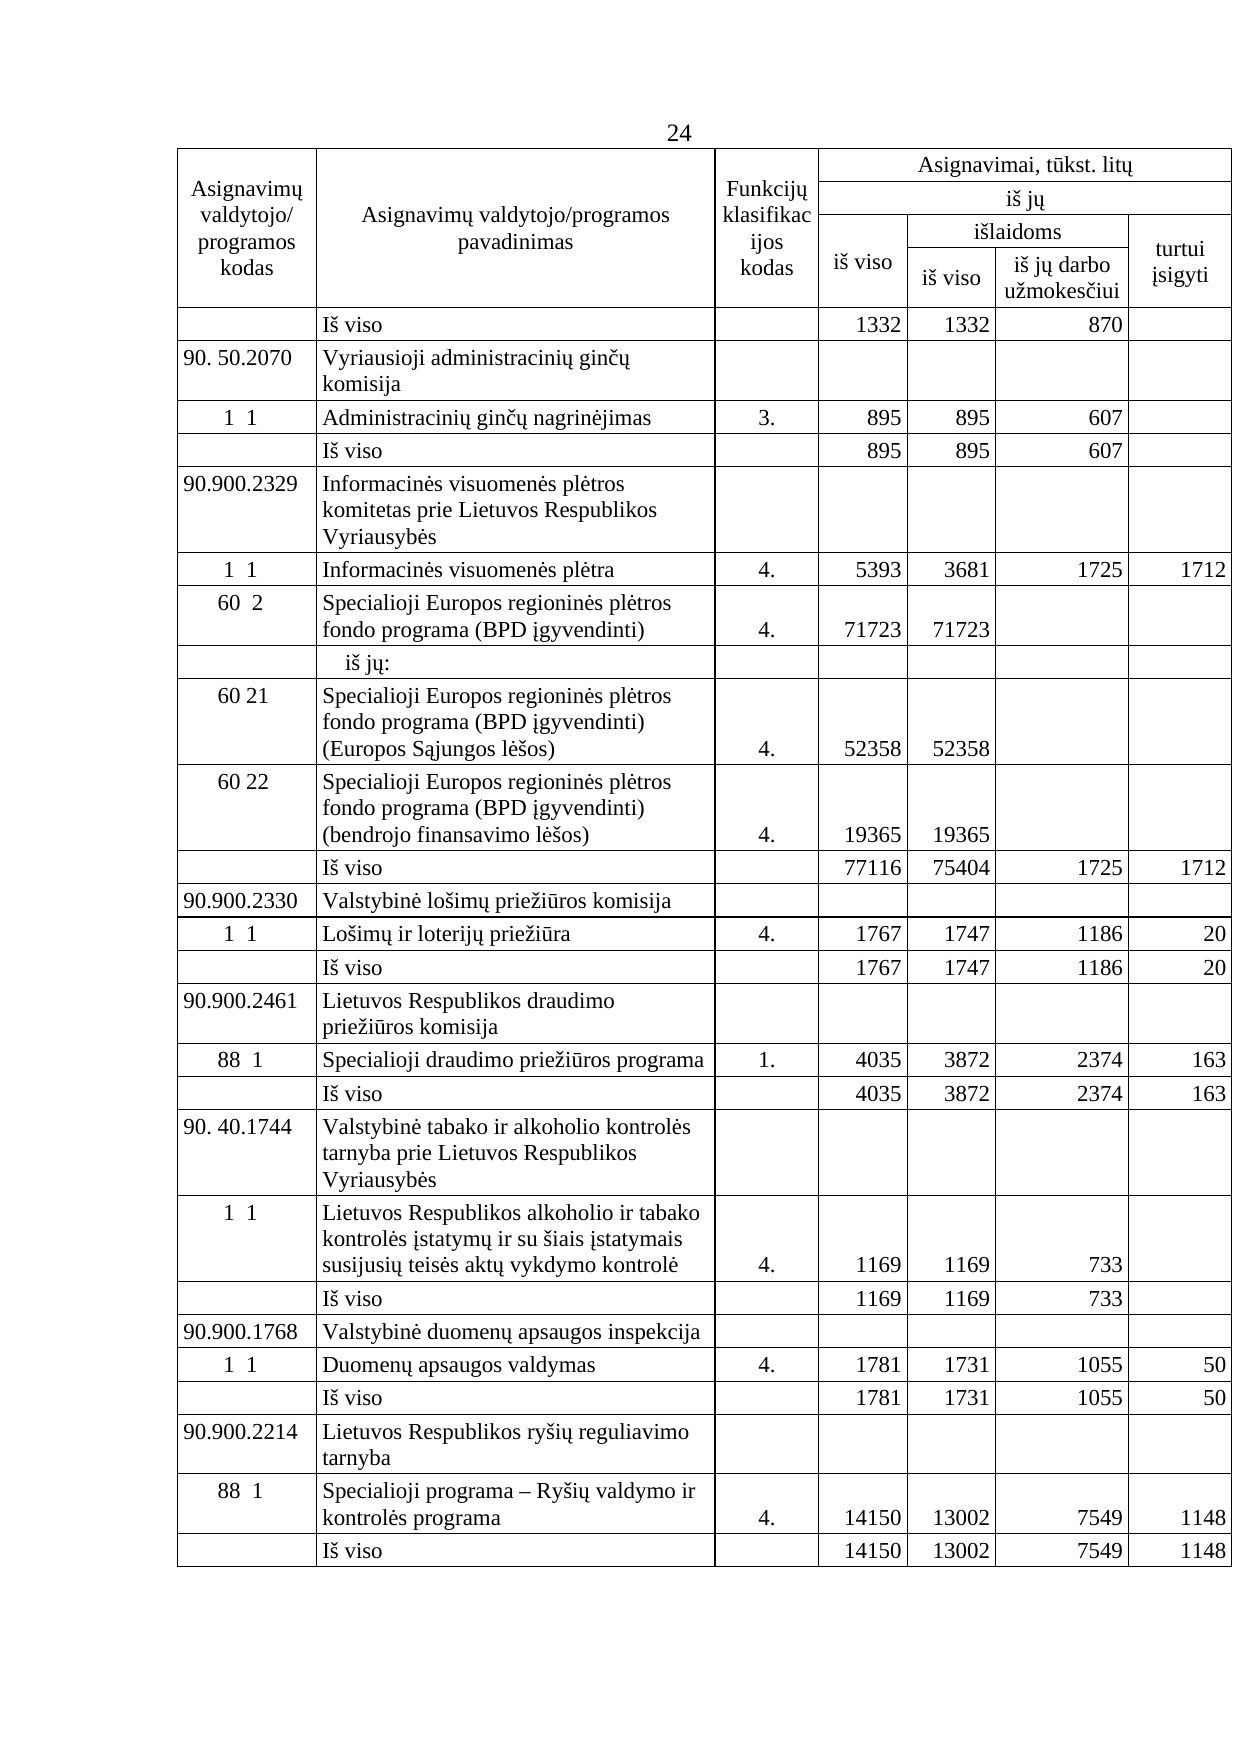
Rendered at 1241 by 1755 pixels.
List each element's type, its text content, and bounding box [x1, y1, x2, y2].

table_cell [1129, 434, 1231, 466]
table_cell Informacinės visuomenės plėtra [317, 553, 714, 585]
table_cell 90.900.1768 [178, 1315, 316, 1347]
table_cell 4. [716, 1348, 818, 1381]
table_cell [908, 1315, 995, 1347]
table_cell [716, 984, 818, 1042]
table_cell 90. 40.1744 [178, 1110, 316, 1195]
table_cell [908, 884, 995, 916]
table_cell Valstybinė lošimų priežiūros komisija [317, 884, 714, 916]
table_cell [716, 1382, 818, 1414]
table_cell 19365 [819, 765, 907, 850]
table_cell 2374 [996, 1044, 1128, 1076]
table_cell [1129, 308, 1231, 340]
table_cell 13002 [908, 1474, 995, 1533]
table_cell [996, 1415, 1128, 1473]
table_cell 77116 [819, 851, 907, 883]
table_cell Valstybinė duomenų apsaugos inspekcija [317, 1315, 714, 1347]
table_cell Iš viso [317, 434, 714, 466]
table_cell [996, 646, 1128, 678]
table_cell [178, 851, 316, 883]
table_cell 7549 [996, 1474, 1128, 1533]
table_cell turtui įsigyti [1129, 215, 1231, 307]
table_cell [716, 951, 818, 983]
table_cell 1 1 [178, 1196, 316, 1281]
table_cell 4035 [819, 1044, 907, 1076]
table_cell [819, 1315, 907, 1347]
table_cell [996, 884, 1128, 916]
table_cell [908, 646, 995, 678]
table_cell [716, 646, 818, 678]
table_cell Lietuvos Respublikos alkoholio ir tabako kontrolės įstatymų ir su šiais įstatymais susijusių teisės aktų vykdymo kontrolė [317, 1196, 714, 1281]
table_cell iš viso [819, 215, 907, 307]
table_cell 1767 [819, 951, 907, 983]
table_cell [178, 1282, 316, 1314]
table_cell 4. [716, 765, 818, 850]
table_cell 1. [716, 1044, 818, 1076]
table_cell [1129, 679, 1231, 764]
table_cell [908, 1110, 995, 1195]
table_cell [1129, 765, 1231, 850]
table_cell [996, 984, 1128, 1042]
table_cell 90.900.2330 [178, 884, 316, 916]
table_cell [716, 1415, 818, 1473]
table_cell 733 [996, 1282, 1128, 1314]
table_cell [1129, 586, 1231, 645]
table_cell 4035 [819, 1077, 907, 1109]
table_cell 1725 [996, 851, 1128, 883]
table_cell [996, 341, 1128, 400]
table_cell 5393 [819, 553, 907, 585]
table_cell [908, 341, 995, 400]
table_cell 895 [819, 434, 907, 466]
table_header Asignavimai, tūkst. litų [819, 149, 1231, 181]
table_cell [996, 1110, 1128, 1195]
table_cell [178, 308, 316, 340]
table_cell [178, 951, 316, 983]
table_cell [908, 467, 995, 552]
table_cell 1169 [819, 1196, 907, 1281]
table_cell 1186 [996, 951, 1128, 983]
table_cell [819, 1415, 907, 1473]
table_cell 1 1 [178, 1348, 316, 1381]
table_cell Lošimų ir loterijų priežiūra [317, 918, 714, 950]
table_cell [716, 1110, 818, 1195]
table_cell 3872 [908, 1077, 995, 1109]
table_cell [1129, 1110, 1231, 1195]
table_cell iš viso [908, 248, 995, 307]
table_cell 1747 [908, 918, 995, 950]
table_cell 1781 [819, 1382, 907, 1414]
table_cell [1129, 341, 1231, 400]
table_cell 1712 [1129, 851, 1231, 883]
table_cell 4. [716, 918, 818, 950]
table_cell 2374 [996, 1077, 1128, 1109]
table_cell 88 1 [178, 1044, 316, 1076]
table_cell 870 [996, 308, 1128, 340]
table_cell [1129, 984, 1231, 1042]
table_cell 60 22 [178, 765, 316, 850]
table_header Asignavimų valdytojo/ programos kodas [178, 149, 316, 307]
table_cell 1712 [1129, 553, 1231, 585]
table_cell 14150 [819, 1474, 907, 1533]
table_cell [819, 1110, 907, 1195]
table_cell [819, 984, 907, 1042]
table_cell 60 21 [178, 679, 316, 764]
table_cell 1332 [908, 308, 995, 340]
table_cell 4. [716, 1196, 818, 1281]
table_cell 1332 [819, 308, 907, 340]
table_cell Iš viso [317, 1077, 714, 1109]
table_cell Lietuvos Respublikos draudimo priežiūros komisija [317, 984, 714, 1042]
table_header Funkcijų klasifikacijos kodas [716, 149, 818, 307]
table_cell 50 [1129, 1348, 1231, 1381]
table_cell [716, 1315, 818, 1347]
table_cell [1129, 1415, 1231, 1473]
table_cell 13002 [908, 1534, 995, 1566]
table_cell iš jų: [317, 646, 714, 678]
table_cell [1129, 884, 1231, 916]
table_cell 1148 [1129, 1534, 1231, 1566]
table_header Asignavimų valdytojo/programos pavadinimas [317, 149, 714, 307]
table_cell 1781 [819, 1348, 907, 1381]
table_cell [716, 308, 818, 340]
table_cell 60 2 [178, 586, 316, 645]
table_cell 7549 [996, 1534, 1128, 1566]
table_cell 607 [996, 401, 1128, 433]
table_cell 50 [1129, 1382, 1231, 1414]
table_cell 1 1 [178, 401, 316, 433]
table_cell 895 [908, 401, 995, 433]
table_cell [1129, 467, 1231, 552]
table_cell [996, 467, 1128, 552]
table_cell 1169 [908, 1196, 995, 1281]
table_cell 1148 [1129, 1474, 1231, 1533]
table_cell [178, 1534, 316, 1566]
table_cell 52358 [908, 679, 995, 764]
table_cell 4. [716, 586, 818, 645]
table_cell 71723 [819, 586, 907, 645]
table_cell 75404 [908, 851, 995, 883]
table_cell Informacinės visuomenės plėtros komitetas prie Lietuvos Respublikos Vyriausybės [317, 467, 714, 552]
table_cell [819, 341, 907, 400]
table_cell 90.900.2461 [178, 984, 316, 1042]
table_cell 3681 [908, 553, 995, 585]
table_cell [716, 851, 818, 883]
table_cell 3872 [908, 1044, 995, 1076]
table_cell 1731 [908, 1382, 995, 1414]
table_cell [716, 434, 818, 466]
table_cell 163 [1129, 1044, 1231, 1076]
table_cell Specialioji Europos regioninės plėtros fondo programa (BPD įgyvendinti) (bendrojo finansavimo lėšos) [317, 765, 714, 850]
table_cell 90. 50.2070 [178, 341, 316, 400]
table_cell 14150 [819, 1534, 907, 1566]
table_cell 1055 [996, 1348, 1128, 1381]
table_cell išlaidoms [908, 215, 1128, 247]
table_cell [1129, 401, 1231, 433]
table_cell [178, 1077, 316, 1109]
table_cell [819, 467, 907, 552]
table_cell Iš viso [317, 1282, 714, 1314]
table_cell iš jų [819, 182, 1231, 214]
table_cell 3. [716, 401, 818, 433]
table_cell Lietuvos Respublikos ryšių reguliavimo tarnyba [317, 1415, 714, 1473]
table_cell [908, 984, 995, 1042]
table_cell 163 [1129, 1077, 1231, 1109]
table_cell Specialioji Europos regioninės plėtros fondo programa (BPD įgyvendinti) [317, 586, 714, 645]
table_cell [996, 586, 1128, 645]
table_cell [996, 1315, 1128, 1347]
table_cell [716, 1077, 818, 1109]
table_cell Specialioji Europos regioninės plėtros fondo programa (BPD įgyvendinti) (Europos Sąjungos lėšos) [317, 679, 714, 764]
table_cell [716, 341, 818, 400]
table_cell 1731 [908, 1348, 995, 1381]
table_cell 52358 [819, 679, 907, 764]
table_cell 1767 [819, 918, 907, 950]
table_cell 1 1 [178, 918, 316, 950]
table_cell [716, 1534, 818, 1566]
table_cell 1 1 [178, 553, 316, 585]
table_cell [996, 679, 1128, 764]
table_cell [1129, 1315, 1231, 1347]
table_cell 607 [996, 434, 1128, 466]
table_cell [1129, 646, 1231, 678]
table_cell Specialioji draudimo priežiūros programa [317, 1044, 714, 1076]
table_cell iš jų darbo užmokesčiui [996, 248, 1128, 307]
table_cell 1725 [996, 553, 1128, 585]
table_cell [819, 646, 907, 678]
table_cell 1747 [908, 951, 995, 983]
table_cell 20 [1129, 918, 1231, 950]
table_cell 4. [716, 679, 818, 764]
table_cell [1129, 1196, 1231, 1281]
table_cell [178, 1382, 316, 1414]
table_cell 733 [996, 1196, 1128, 1281]
table_cell [716, 884, 818, 916]
table_cell 4. [716, 553, 818, 585]
table_cell 90.900.2214 [178, 1415, 316, 1473]
table_cell 1055 [996, 1382, 1128, 1414]
table_cell 895 [819, 401, 907, 433]
table_cell Iš viso [317, 951, 714, 983]
table_cell [178, 646, 316, 678]
table_cell 1169 [908, 1282, 995, 1314]
table_cell Iš viso [317, 308, 714, 340]
table_cell 4. [716, 1474, 818, 1533]
table_cell [1129, 1282, 1231, 1314]
table_cell 90.900.2329 [178, 467, 316, 552]
table_cell [716, 467, 818, 552]
table_cell [819, 884, 907, 916]
table_cell 1169 [819, 1282, 907, 1314]
table_cell 88 1 [178, 1474, 316, 1533]
table_cell Valstybinė tabako ir alkoholio kontrolės tarnyba prie Lietuvos Respublikos Vyriausybės [317, 1110, 714, 1195]
table_cell 1186 [996, 918, 1128, 950]
table_cell Duomenų apsaugos valdymas [317, 1348, 714, 1381]
table_cell Iš viso [317, 1382, 714, 1414]
table_cell Administracinių ginčų nagrinėjimas [317, 401, 714, 433]
table_cell Specialioji programa – Ryšių valdymo ir kontrolės programa [317, 1474, 714, 1533]
table_cell [908, 1415, 995, 1473]
table_cell Vyriausioji administracinių ginčų komisija [317, 341, 714, 400]
table_cell [716, 1282, 818, 1314]
table_cell Iš viso [317, 1534, 714, 1566]
table_cell 71723 [908, 586, 995, 645]
table_cell 895 [908, 434, 995, 466]
table_cell 20 [1129, 951, 1231, 983]
table_cell [996, 765, 1128, 850]
table_cell [178, 434, 316, 466]
table_cell Iš viso [317, 851, 714, 883]
table_cell 19365 [908, 765, 995, 850]
